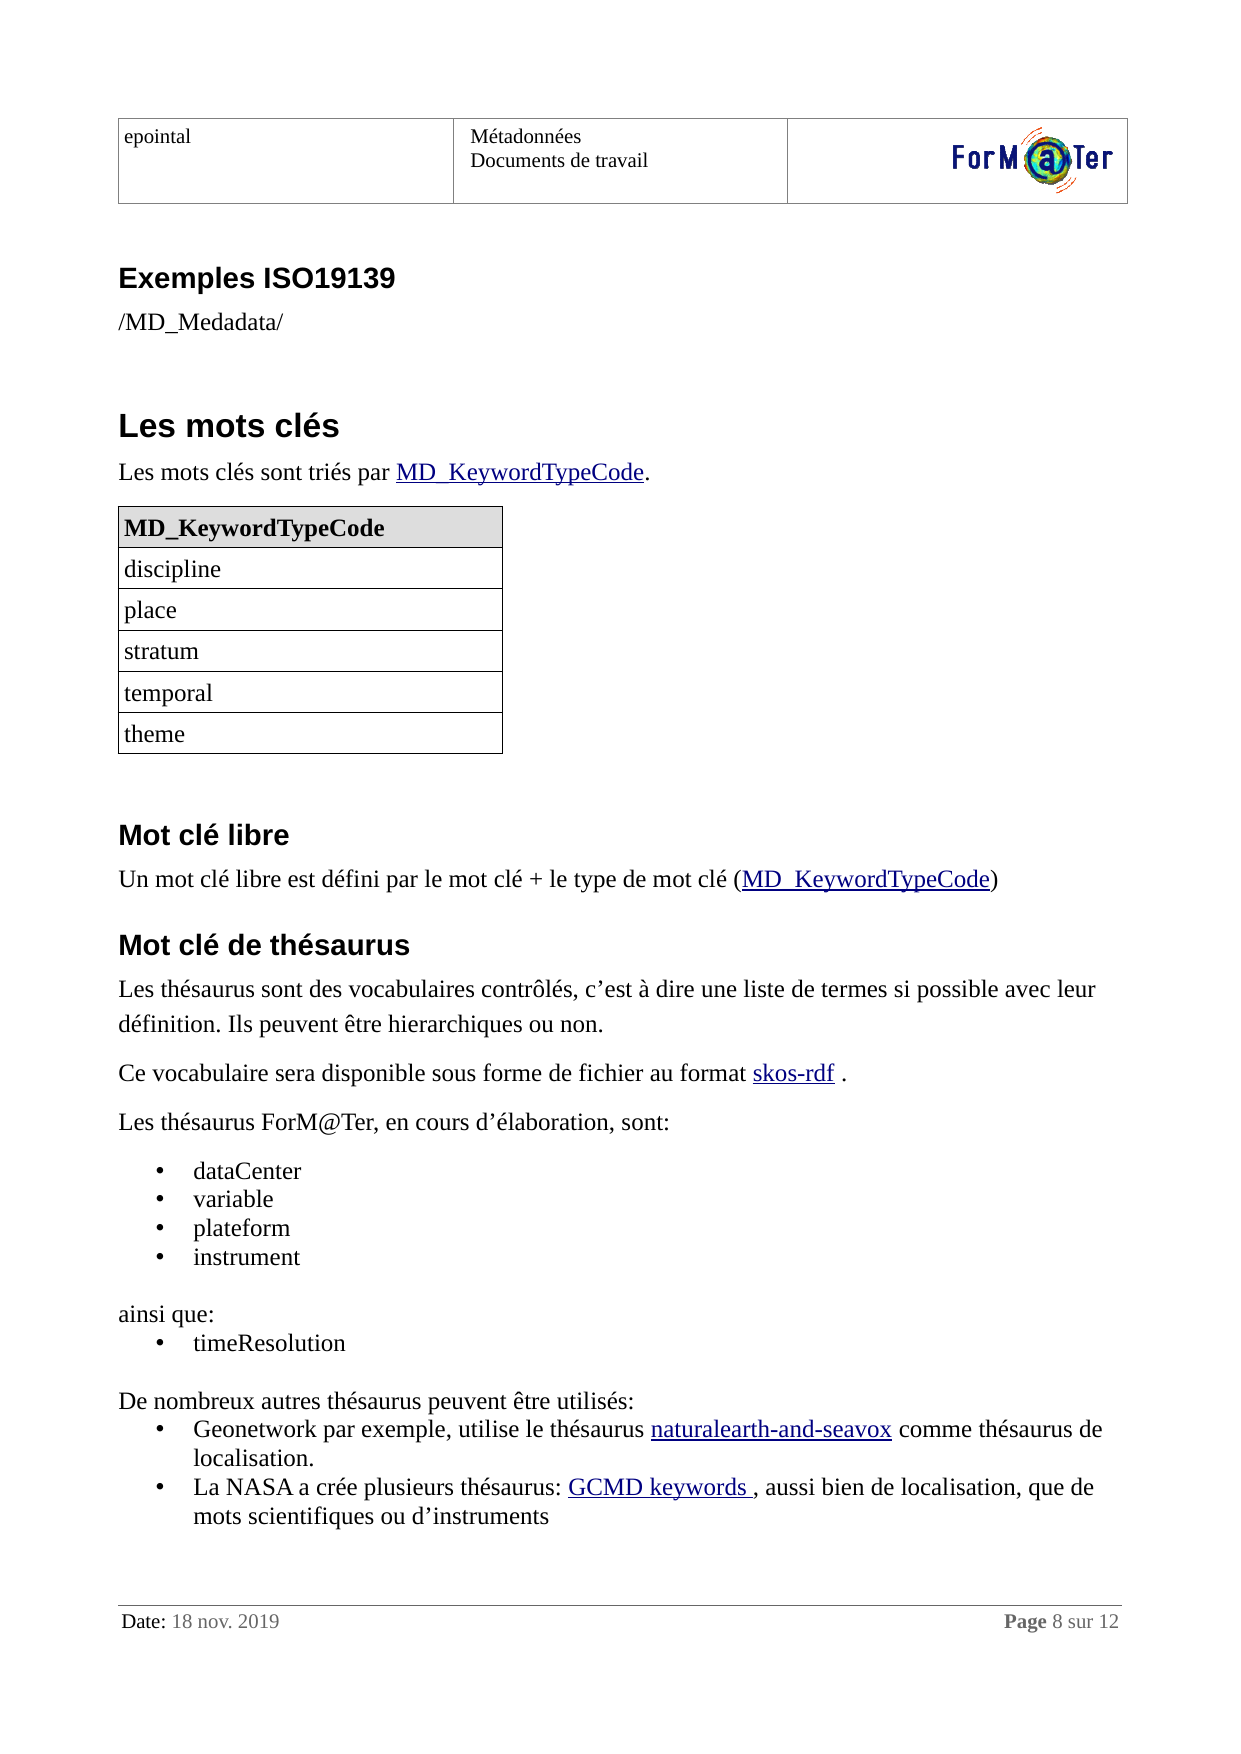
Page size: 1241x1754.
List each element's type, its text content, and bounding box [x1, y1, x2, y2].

subtitle Mot clé libre [118, 818, 1122, 852]
text Les mots clés sont triés par MD_KeywordTypeCode. [118, 457, 1122, 486]
table_cell stratum [119, 631, 502, 671]
table_cell place [119, 589, 502, 629]
table_header MD_KeywordTypeCode [119, 507, 502, 547]
text Ce vocabulaire sera disponible sous forme de fichier au format skos-rdf . [118, 1058, 1122, 1086]
list plateform [156, 1213, 1122, 1242]
list dataCenter [156, 1156, 1122, 1184]
text Les thésaurus sont des vocabulaires contrôlés, c’est à dire une liste de termes si possible avec leur définition. Ils peuvent être hierarchiques ou non. [118, 974, 1122, 1037]
text ainsi que: [118, 1299, 1122, 1328]
table_cell temporal [119, 672, 502, 712]
picture [943, 123, 1122, 197]
text De nombreux autres thésaurus peuvent être utilisés: [118, 1386, 1122, 1414]
text /MD_Medadata/ [118, 307, 1122, 336]
table_cell theme [119, 713, 502, 753]
list Geonetwork par exemple, utilise le thésaurus naturalearth-and-seavox comme thésaurus de localisation. [156, 1414, 1122, 1472]
subtitle Exemples ISO19139 [118, 261, 1122, 294]
list variable [156, 1184, 1122, 1213]
subtitle Mot clé de thésaurus [118, 928, 1122, 962]
list La NASA a crée plusieurs thésaurus: GCMD keywords , aussi bien de localisation, que de mots scientifiques ou d’instruments [156, 1472, 1122, 1529]
list instrument [156, 1242, 1122, 1271]
text Un mot clé libre est défini par le mot clé + le type de mot clé (MD_KeywordTypeCode) [118, 864, 1122, 893]
list timeResolution [156, 1328, 1122, 1357]
text Les thésaurus ForM@Ter, en cours d’élaboration, sont: [118, 1107, 1122, 1136]
table_cell discipline [119, 548, 502, 588]
subtitle Les mots clés [118, 406, 1122, 444]
